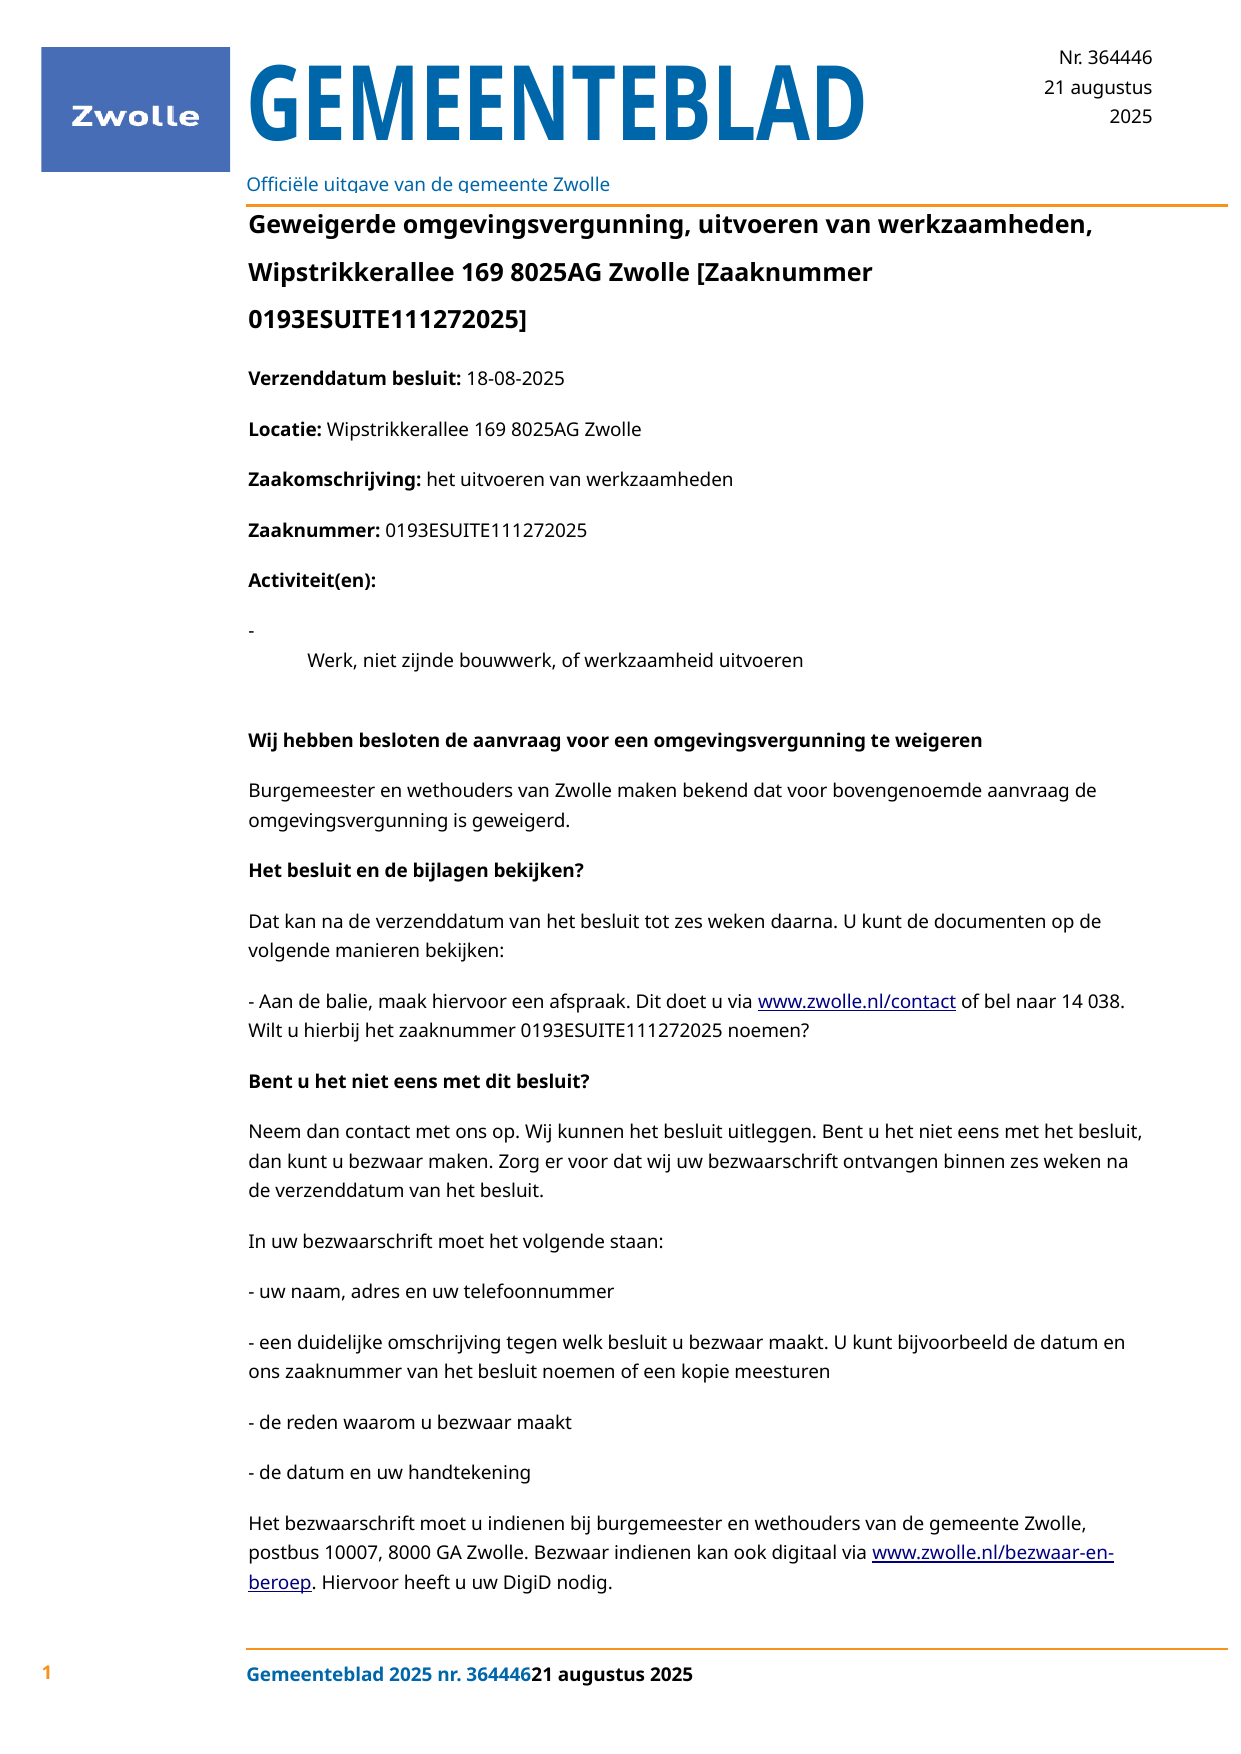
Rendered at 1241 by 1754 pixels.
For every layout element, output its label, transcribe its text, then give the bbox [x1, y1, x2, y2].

text Verzenddatum besluit: 18-08-2025 [248, 366, 1152, 391]
list Werk, niet zijnde bouwwerk, of werkzaamheid uitvoeren [248, 647, 1152, 673]
text Bent u het niet eens met dit besluit? [248, 1068, 1152, 1094]
text In uw bezwaarschrift moet het volgende staan: [248, 1228, 1152, 1254]
text - een duidelijke omschrijving tegen welk besluit u bezwaar maakt. U kunt bijvoorbeeld de datum en ons zaaknummer van het besluit noemen of een kopie meesturen [248, 1329, 1152, 1384]
text Neem dan contact met ons op. Wij kunnen het besluit uitleggen. Bent u het niet eens met het besluit, dan kunt u bezwaar maken. Zorg er voor dat wij uw bezwaarschrift ontvangen binnen zes weken na de verzenddatum van het besluit. [248, 1118, 1152, 1203]
picture [41, 47, 231, 172]
text Het besluit en de bijlagen bekijken? [248, 858, 1152, 883]
text - de reden waarom u bezwaar maakt [248, 1409, 1152, 1434]
text Wij hebben besloten de aanvraag voor een omgevingsvergunning te weigeren [248, 727, 1152, 753]
text Activiteit(en): [248, 567, 1152, 593]
text - Aan de balie, maak hiervoor een afspraak. Dit doet u via www.zwolle.nl/contact of bel naar 14 038. Wilt u hierbij het zaaknummer 0193ESUITE111272025 noemen? [248, 988, 1152, 1043]
text Locatie: Wipstrikkerallee 169 8025AG Zwolle [248, 416, 1152, 442]
text Geweigerde omgevingsvergunning, uitvoeren van werkzaamheden, Wipstrikkerallee 169 8025AG Zwolle [Zaaknummer 0193ESUITE111272025] [248, 207, 1152, 336]
text Het bezwaarschrift moet u indienen bij burgemeester en wethouders van de gemeente Zwolle, postbus 10007, 8000 GA Zwolle. Bezwaar indienen kan ook digitaal via www.zwolle.nl/bezwaar-en-beroep. Hiervoor heeft u uw DigiD nodig. [248, 1510, 1152, 1594]
text Dat kan na de verzenddatum van het besluit tot zes weken daarna. U kunt de documenten op de volgende manieren bekijken: [248, 908, 1152, 963]
text Zaaknummer: 0193ESUITE111272025 [248, 517, 1152, 542]
text Zaakomschrijving: het uitvoeren van werkzaamheden [248, 466, 1152, 492]
text Burgemeester en wethouders van Zwolle maken bekend dat voor bovengenoemde aanvraag de omgevingsvergunning is geweigerd. [248, 778, 1152, 833]
text - uw naam, adres en uw telefoonnummer [248, 1278, 1152, 1304]
text - de datum en uw handtekening [248, 1459, 1152, 1485]
